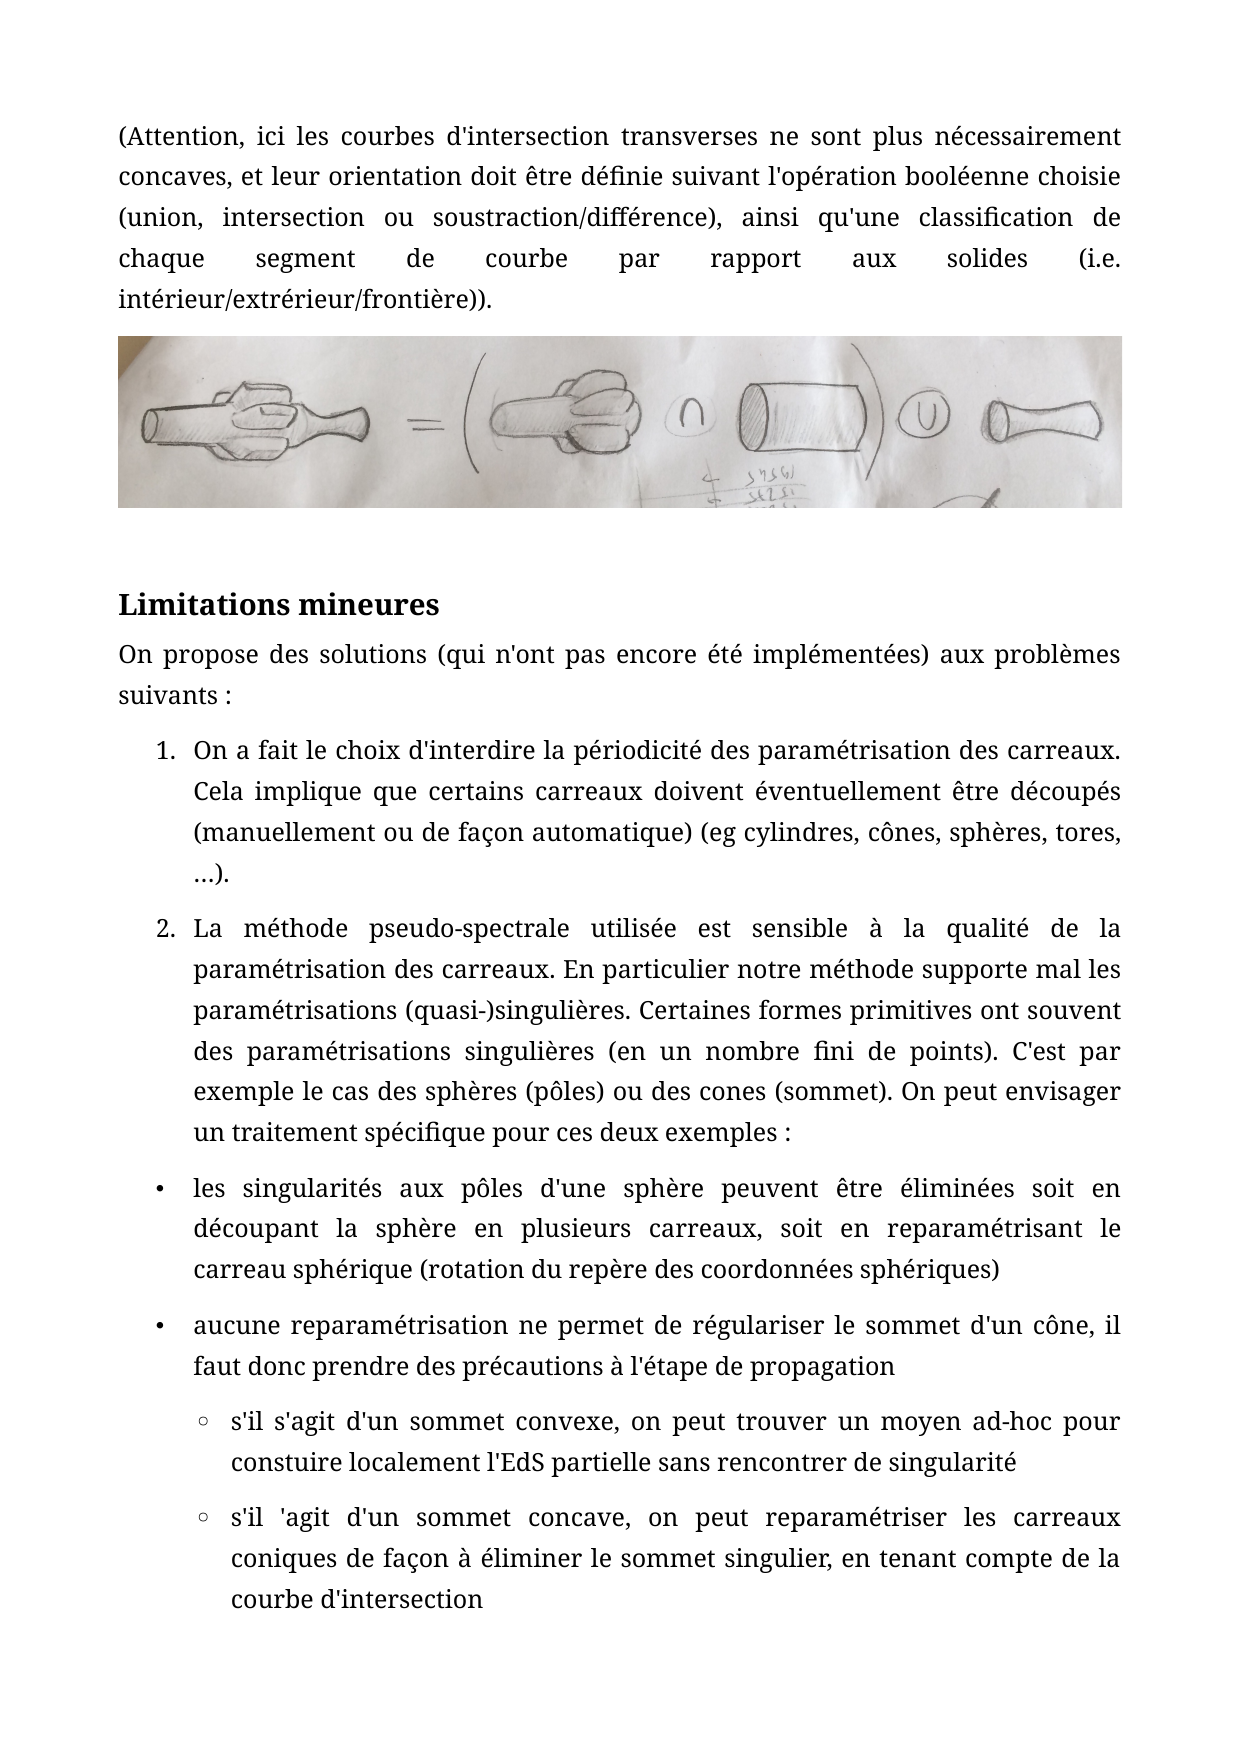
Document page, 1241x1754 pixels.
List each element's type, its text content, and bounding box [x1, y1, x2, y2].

subtitle Limitations mineures [118, 584, 1122, 624]
list s'il s'agit d'un sommet convexe, on peut trouver un moyen ad-hoc pour constuire localement l'EdS partielle sans rencontrer de singularité [193, 1403, 1122, 1478]
picture [118, 336, 1123, 508]
text (Attention, ici les courbes d'intersection transverses ne sont plus nécessairement concaves, et leur orientation doit être définie suivant l'opération booléenne choisie (union, intersection ou soustraction/différence), ainsi qu'une classification de chaque segment de courbe par rapport aux solides (i.e. intérieur/extrérieur/frontière)). [118, 118, 1122, 316]
text On propose des solutions (qui n'ont pas encore été implémentées) aux problèmes suivants : [118, 636, 1122, 711]
list s'il 'agit d'un sommet concave, on peut reparamétriser les carreaux coniques de façon à éliminer le sommet singulier, en tenant compte de la courbe d'intersection [193, 1500, 1122, 1616]
list les singularités aux pôles d'une sphère peuvent être éliminées soit en découpant la sphère en plusieurs carreaux, soit en reparamétrisant le carreau sphérique (rotation du repère des coordonnées sphériques) [156, 1170, 1122, 1286]
list On a fait le choix d'interdire la périodicité des paramétrisation des carreaux. Cela implique que certains carreaux doivent éventuellement être découpés (manuellement ou de façon automatique) (eg cylindres, cônes, sphères, tores, …). [156, 733, 1122, 889]
list La méthode pseudo-spectrale utilisée est sensible à la qualité de la paramétrisation des carreaux. En particulier notre méthode supporte mal les paramétrisations (quasi-)singulières. Certaines formes primitives ont souvent des paramétrisations singulières (en un nombre fini de points). C'est par exemple le cas des sphères (pôles) ou des cones (sommet). On peut envisager un traitement spécifique pour ces deux exemples : [156, 911, 1122, 1149]
list aucune reparamétrisation ne permet de régulariser le sommet d'un cône, il faut donc prendre des précautions à l'étape de propagation [156, 1307, 1122, 1382]
